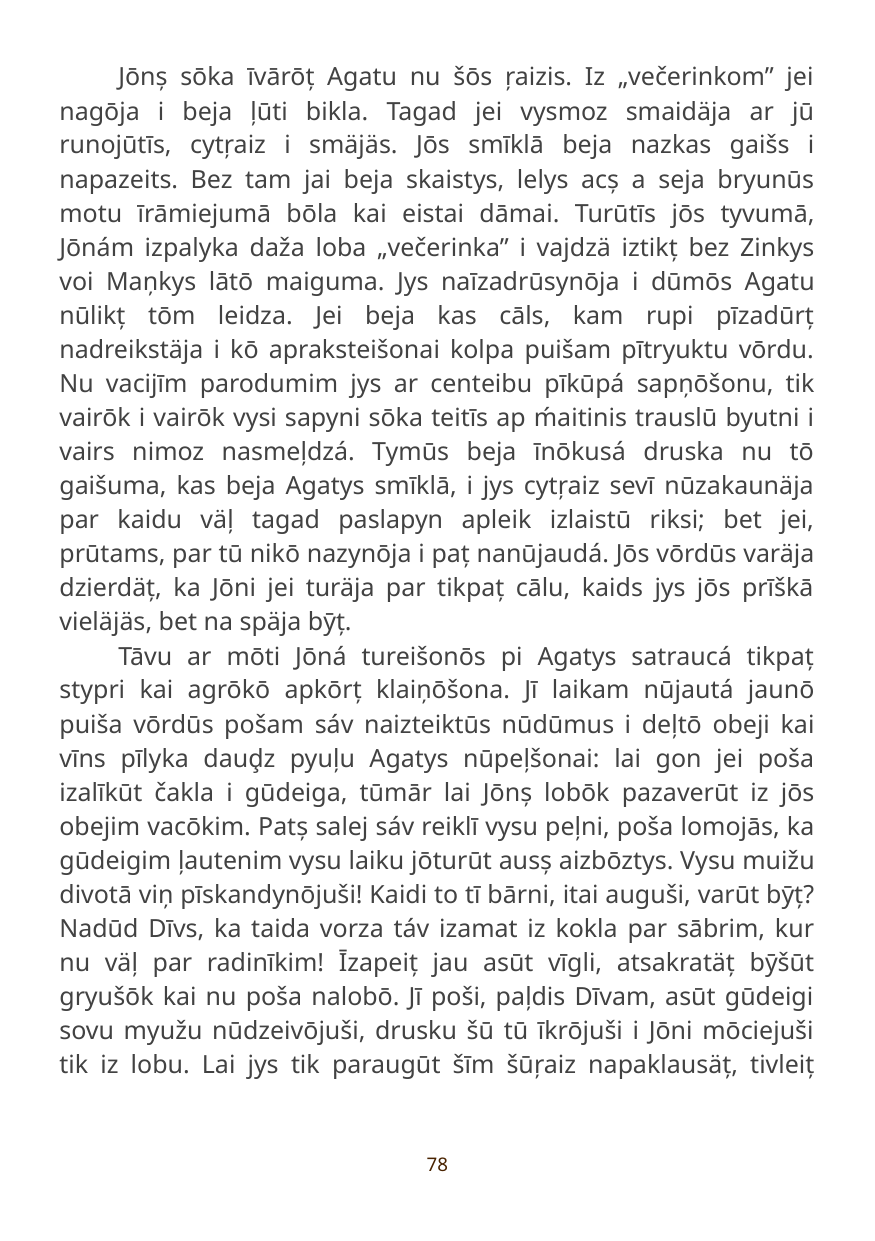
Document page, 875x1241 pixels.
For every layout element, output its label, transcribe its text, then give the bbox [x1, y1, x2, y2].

text Jōnș sōka īvārōț Agatu nu šōs ŗaizis. Iz „večerinkom” jei nagōja i beja ļūti bikla. Tagad jei vysmoz smaidäja ar jū runojūtīs, cytŗaiz i smäjäs. Jōs smīklā beja nazkas gaišs i napazeits. Bez tam jai beja skaistys, lelys acș a seja bryunūs motu īrāmiejumā bōla kai eistai dāmai. Turūtīs jōs tyvumā, Jōnám izpalyka daža loba „večerinka” i vajdzä iztikț bez Zinkys voi Maņkys lātō maiguma. Jys naīzadrūsynōja i dūmōs Agatu nūlikț tōm leidza. Jei beja kas cāls, kam rupi pīzadūrț nadreikstäja i kō apraksteišonai kolpa puišam pītryuktu vōrdu. Nu vacijīm parodumim jys ar centeibu pīkūpá sapņōšonu, tik vairōk i vairōk vysi sapyni sōka teitīs ap ḿaitinis trauslū byutni i vairs nimoz nasmeļdzá. Tymūs beja īnōkusá druska nu tō gaišuma, kas beja Agatys smīklā, i jys cytŗaiz sevī nūzakaunäja par kaidu väļ tagad paslapyn apleik izlaistū riksi; bet jei, prūtams, par tū nikō nazynōja i paț nanūjaudá. Jōs vōrdūs varäja dzierdäț, ka Jōni jei turäja par tikpaț cālu, kaids jys jōs prīškā vieläjäs, bet na späja bȳț. [59, 59, 815, 638]
text Tāvu ar mōti Jōná tureišonōs pi Agatys satraucá tikpaț stypri kai agrōkō apkōrț klaiņōšona. Jī laikam nūjautá jaunō puiša vōrdūs pošam sáv naizteiktūs nūdūmus i deļtō obeji kai vīns pīlyka dauḑz pyuļu Agatys nūpeļšonai: lai gon jei poša izalīkūt čakla i gūdeiga, tūmār lai Jōnș lobōk pazaverūt iz jōs obejim vacōkim. Patș salej sáv reiklī vysu peļni, poša lomojās, ka gūdeigim ļautenim vysu laiku jōturūt ausș aizbōztys. Vysu muižu divotā viņ pīskandynōjuši! Kaidi to tī bārni, itai auguši, varūt bȳț? Nadūd Dīvs, ka taida vorza táv izamat iz kokla par sābrim, kur nu väļ par radinīkim! Īzapeiț jau asūt vīgli, atsakratäț bȳšūt gryušōk kai nu poša nalobō. Jī poši, paļdis Dīvam, asūt gūdeigi sovu myužu nūdzeivōjuši, drusku šū tū īkrōjuši i Jōni mōciejuši tik iz lobu. Lai jys tik paraugūt šīm šūŗaiz napaklausäț, tivleiț [59, 638, 815, 1081]
